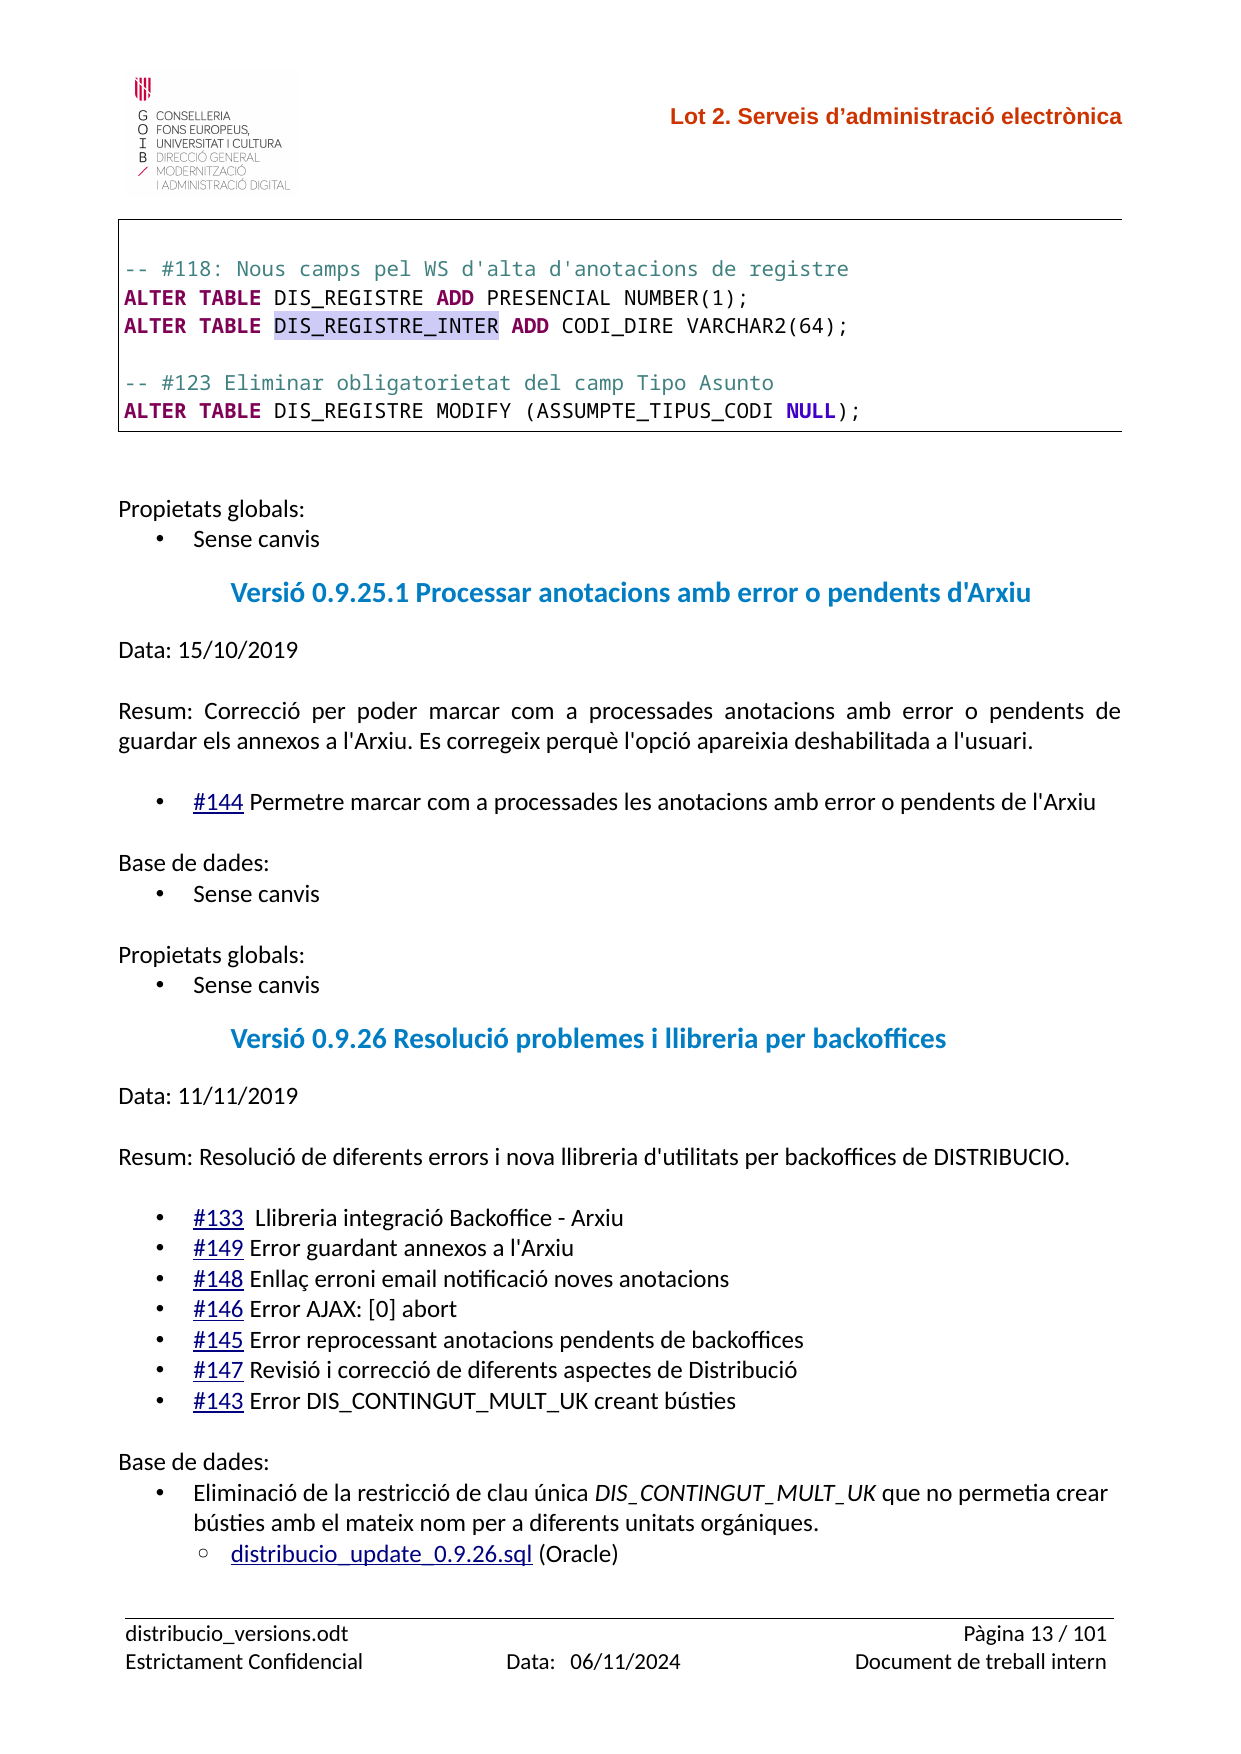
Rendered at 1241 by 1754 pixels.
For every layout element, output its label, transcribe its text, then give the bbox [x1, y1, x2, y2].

table_header -- #118: Nous camps pel WS d'alta d'anotacions de registre ALTER TABLE DIS_REGISTRE ADD PRESENCIAL NUMBER(1); ALTER TABLE DIS_REGISTRE_INTER ADD CODI_DIRE VARCHAR2(64); -- #123 Eliminar obligatorietat del camp Tipo Asunto ALTER TABLE DIS_REGISTRE MODIFY (ASSUMPTE_TIPUS_CODI NULL); [119, 220, 1122, 431]
list #133 Llibreria integració Backoffice - Arxiu [156, 1202, 1122, 1232]
text Data: 15/10/2019 [118, 634, 1122, 664]
subtitle Versió 0.9.25.1 Processar anotacions amb error o pendents d'Arxiu [153, 574, 1122, 610]
list Sense canvis [156, 878, 1122, 908]
list Sense canvis [156, 969, 1122, 1000]
text Resum: Resolució de diferents errors i nova llibreria d'utilitats per backoffices de DISTRIBUCIO. [118, 1141, 1122, 1171]
list #144 Permetre marcar com a processades les anotacions amb error o pendents de l'Arxiu [156, 786, 1122, 817]
text Base de dades: [118, 847, 1122, 878]
list #147 Revisió i correcció de diferents aspectes de Distribució [156, 1354, 1122, 1385]
list #148 Enllaç erroni email notificació noves anotacions [156, 1263, 1122, 1293]
text Propietats globals: [118, 939, 1122, 969]
subtitle Versió 0.9.26 Resolució problemes i llibreria per backoffices [153, 1021, 1122, 1056]
text Data: 11/11/2019 [118, 1080, 1122, 1110]
list Sense canvis [156, 523, 1122, 554]
text Resum: Correcció per poder marcar com a processades anotacions amb error o pendents de guardar els annexos a l'Arxiu. Es corregeix perquè l'opció apareixia deshabilitada a l'usuari. [118, 695, 1122, 756]
list #143 Error DIS_CONTINGUT_MULT_UK creant bústies [156, 1385, 1122, 1416]
list Eliminació de la restricció de clau única DIS_CONTINGUT_MULT_UK que no permetia crear bústies amb el mateix nom per a diferents unitats orgániques. [156, 1477, 1122, 1538]
list #145 Error reprocessant anotacions pendents de backoffices [156, 1324, 1122, 1354]
picture [126, 70, 299, 197]
list distribucio_update_0.9.26.sql (Oracle) [193, 1538, 1122, 1568]
text Base de dades: [118, 1446, 1122, 1477]
list #149 Error guardant annexos a l'Arxiu [156, 1232, 1122, 1263]
list #146 Error AJAX: [0] abort [156, 1293, 1122, 1324]
text Propietats globals: [118, 493, 1122, 523]
